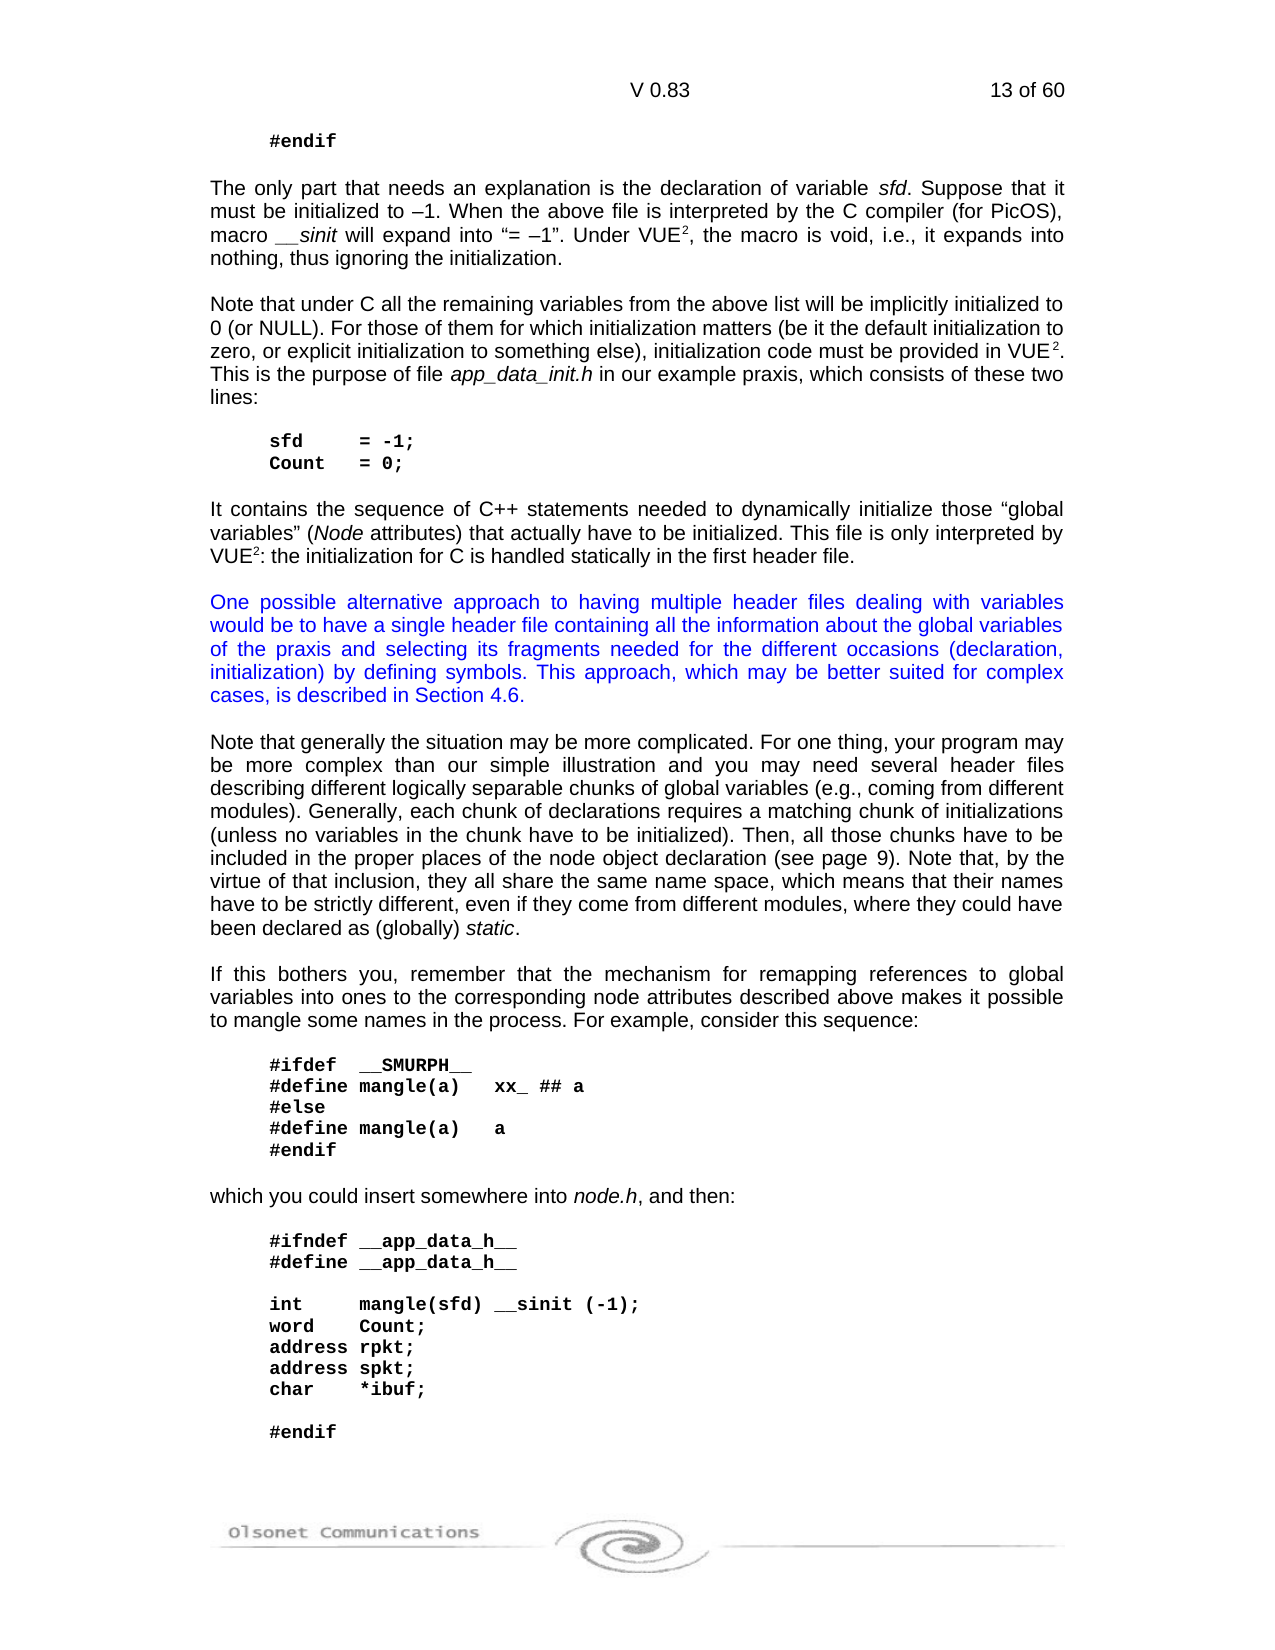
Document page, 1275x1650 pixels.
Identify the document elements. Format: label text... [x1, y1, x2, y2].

text which you could insert somewhere into node.h, and then: [210, 1185, 1065, 1208]
text #define mangle(a) a [269, 1119, 1065, 1140]
text #endif [269, 1140, 1065, 1162]
text word Count; [269, 1316, 1065, 1338]
text #ifndef __app_data_h__ [269, 1231, 1065, 1253]
text int mangle(sfd) __sinit (-1); [269, 1295, 1065, 1316]
text #define mangle(a) xx_ ## a [269, 1077, 1065, 1098]
text #define __app_data_h__ [269, 1253, 1065, 1274]
text #ifdef __SMURPH__ [269, 1055, 1065, 1077]
picture [210, 1504, 1065, 1596]
text sfd = -1; [269, 432, 1065, 453]
text address rpkt; [269, 1338, 1065, 1359]
text Count = 0; [269, 453, 1065, 475]
text #else [269, 1098, 1065, 1119]
text address spkt; [269, 1359, 1065, 1380]
text char *ibuf; [269, 1380, 1065, 1401]
text #endif [269, 1423, 1065, 1444]
text One possible alternative approach to having multiple header files dealing with variables would be to have a single header file containing all the information about the global variables of the praxis and selecting its fragments needed for the different occasions (declaration, initialization) by defining symbols. This approach, which may be better suited for complex cases, is described in Section 4.6. [210, 591, 1065, 707]
text #endif [269, 132, 1065, 153]
text If this bothers you, remember that the mechanism for remapping references to global variables into ones to the corresponding node attributes described above makes it possible to mangle some names in the process. For example, consider this sequence: [210, 962, 1065, 1032]
text Note that generally the situation may be more complicated. For one thing, your program may be more complex than our simple illustration and you may need several header files describing different logically separable chunks of global variables (e.g., coming from different modules). Generally, each chunk of declarations requires a matching chunk of initializations (unless no variables in the chunk have to be initialized). Then, all those chunks have to be included in the proper places of the node object declaration (see page 9). Note that, by the virtue of that inclusion, they all share the same name space, which means that their names have to be strictly different, even if they come from different modules, where they could have been declared as (globally) static. [210, 730, 1065, 939]
text Note that under C all the remaining variables from the above list will be implicitly initialized to 0 (or NULL). For those of them for which initialization matters (be it the default initialization to zero, or explicit initialization to something else), initialization code must be provided in VUE2. This is the purpose of file app_data_init.h in our example praxis, which consists of these two lines: [210, 293, 1065, 409]
text It contains the sequence of C++ statements needed to dynamically initialize those “global variables” (Node attributes) that actually have to be initialized. This file is only interpreted by VUE2: the initialization for C is handled statically in the first header file. [210, 498, 1065, 568]
text The only part that needs an explanation is the declaration of variable sfd. Suppose that it must be initialized to –1. When the above file is interpreted by the C compiler (for PicOS), macro __sinit will expand into “= –1”. Under VUE2, the macro is void, i.e., it expands into nothing, thus ignoring the initialization. [210, 177, 1065, 269]
